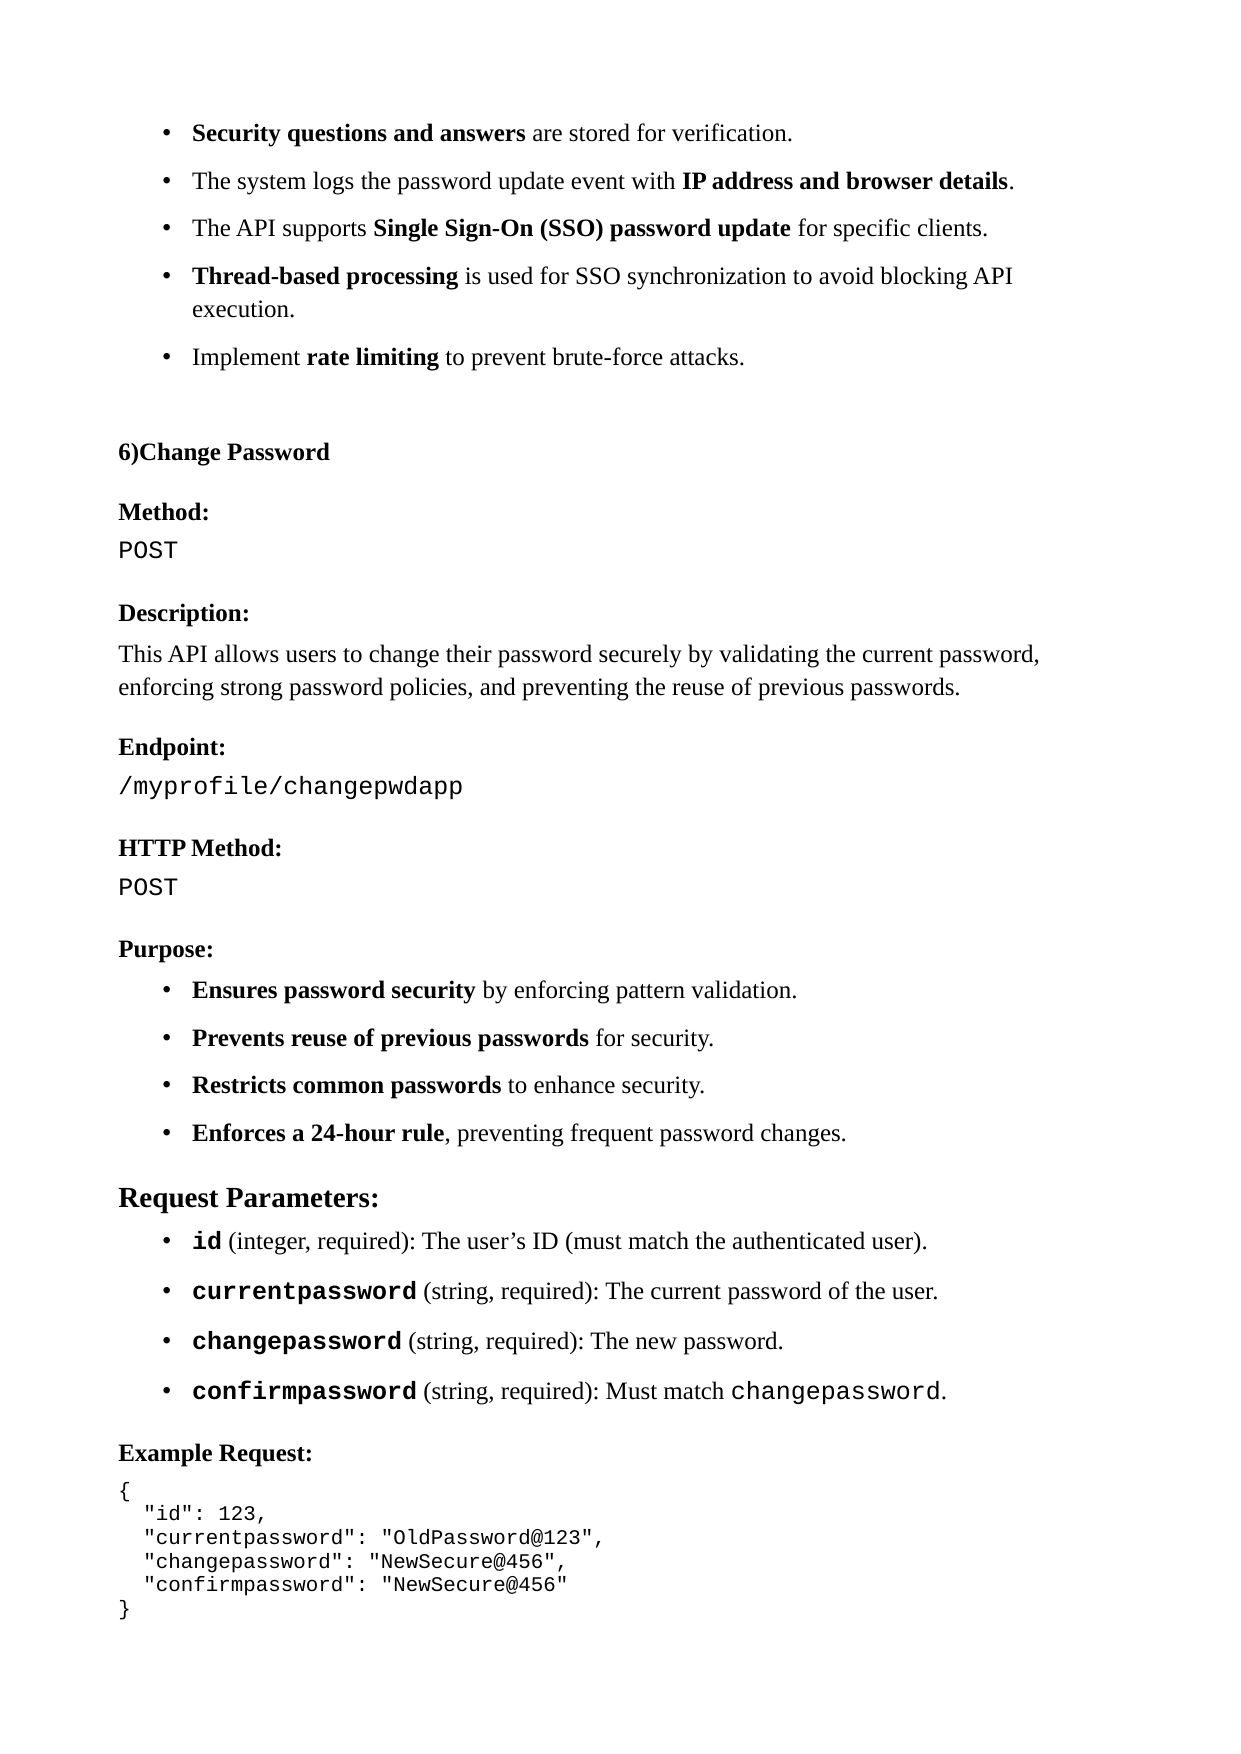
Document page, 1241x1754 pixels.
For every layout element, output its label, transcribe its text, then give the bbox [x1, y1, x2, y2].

list confirmpassword (string, required): Must match changepassword. [162, 1376, 1122, 1407]
list Security questions and answers are stored for verification. [162, 118, 1122, 147]
text POST [118, 538, 1122, 566]
list changepassword (string, required): The new password. [162, 1326, 1122, 1357]
subtitle Method: [118, 497, 1122, 526]
subtitle Description: [118, 598, 1122, 626]
list Thread-based processing is used for SSO synchronization to avoid blocking API execution. [162, 261, 1122, 323]
text "confirmpassword": "NewSecure@456" [118, 1574, 1122, 1598]
subtitle Request Parameters: [118, 1180, 1122, 1213]
text "id": 123, [118, 1503, 1122, 1527]
list Ensures password security by enforcing pattern validation. [162, 975, 1122, 1004]
text 6)Change Password [118, 437, 1122, 466]
text POST [118, 874, 1122, 902]
subtitle Purpose: [118, 934, 1122, 962]
subtitle HTTP Method: [118, 833, 1122, 862]
list Prevents reuse of previous passwords for security. [162, 1023, 1122, 1051]
list Implement rate limiting to prevent brute-force attacks. [162, 342, 1122, 370]
subtitle Endpoint: [118, 732, 1122, 761]
text } [118, 1598, 1122, 1622]
list Restricts common passwords to enhance security. [162, 1070, 1122, 1099]
list The system logs the password update event with IP address and browser details. [162, 166, 1122, 194]
text /myprofile/changepwdapp [118, 773, 1122, 802]
list The API supports Single Sign-On (SSO) password update for specific clients. [162, 213, 1122, 242]
subtitle Example Request: [118, 1438, 1122, 1467]
list id (integer, required): The user’s ID (must match the authenticated user). [162, 1226, 1122, 1257]
text { [118, 1480, 1122, 1503]
text "currentpassword": "OldPassword@123", [118, 1527, 1122, 1551]
text "changepassword": "NewSecure@456", [118, 1551, 1122, 1574]
list Enforces a 24-hour rule, preventing frequent password changes. [162, 1118, 1122, 1147]
text This API allows users to change their password securely by validating the current password, enforcing strong password policies, and preventing the reuse of previous passwords. [118, 639, 1122, 701]
list currentpassword (string, required): The current password of the user. [162, 1276, 1122, 1307]
